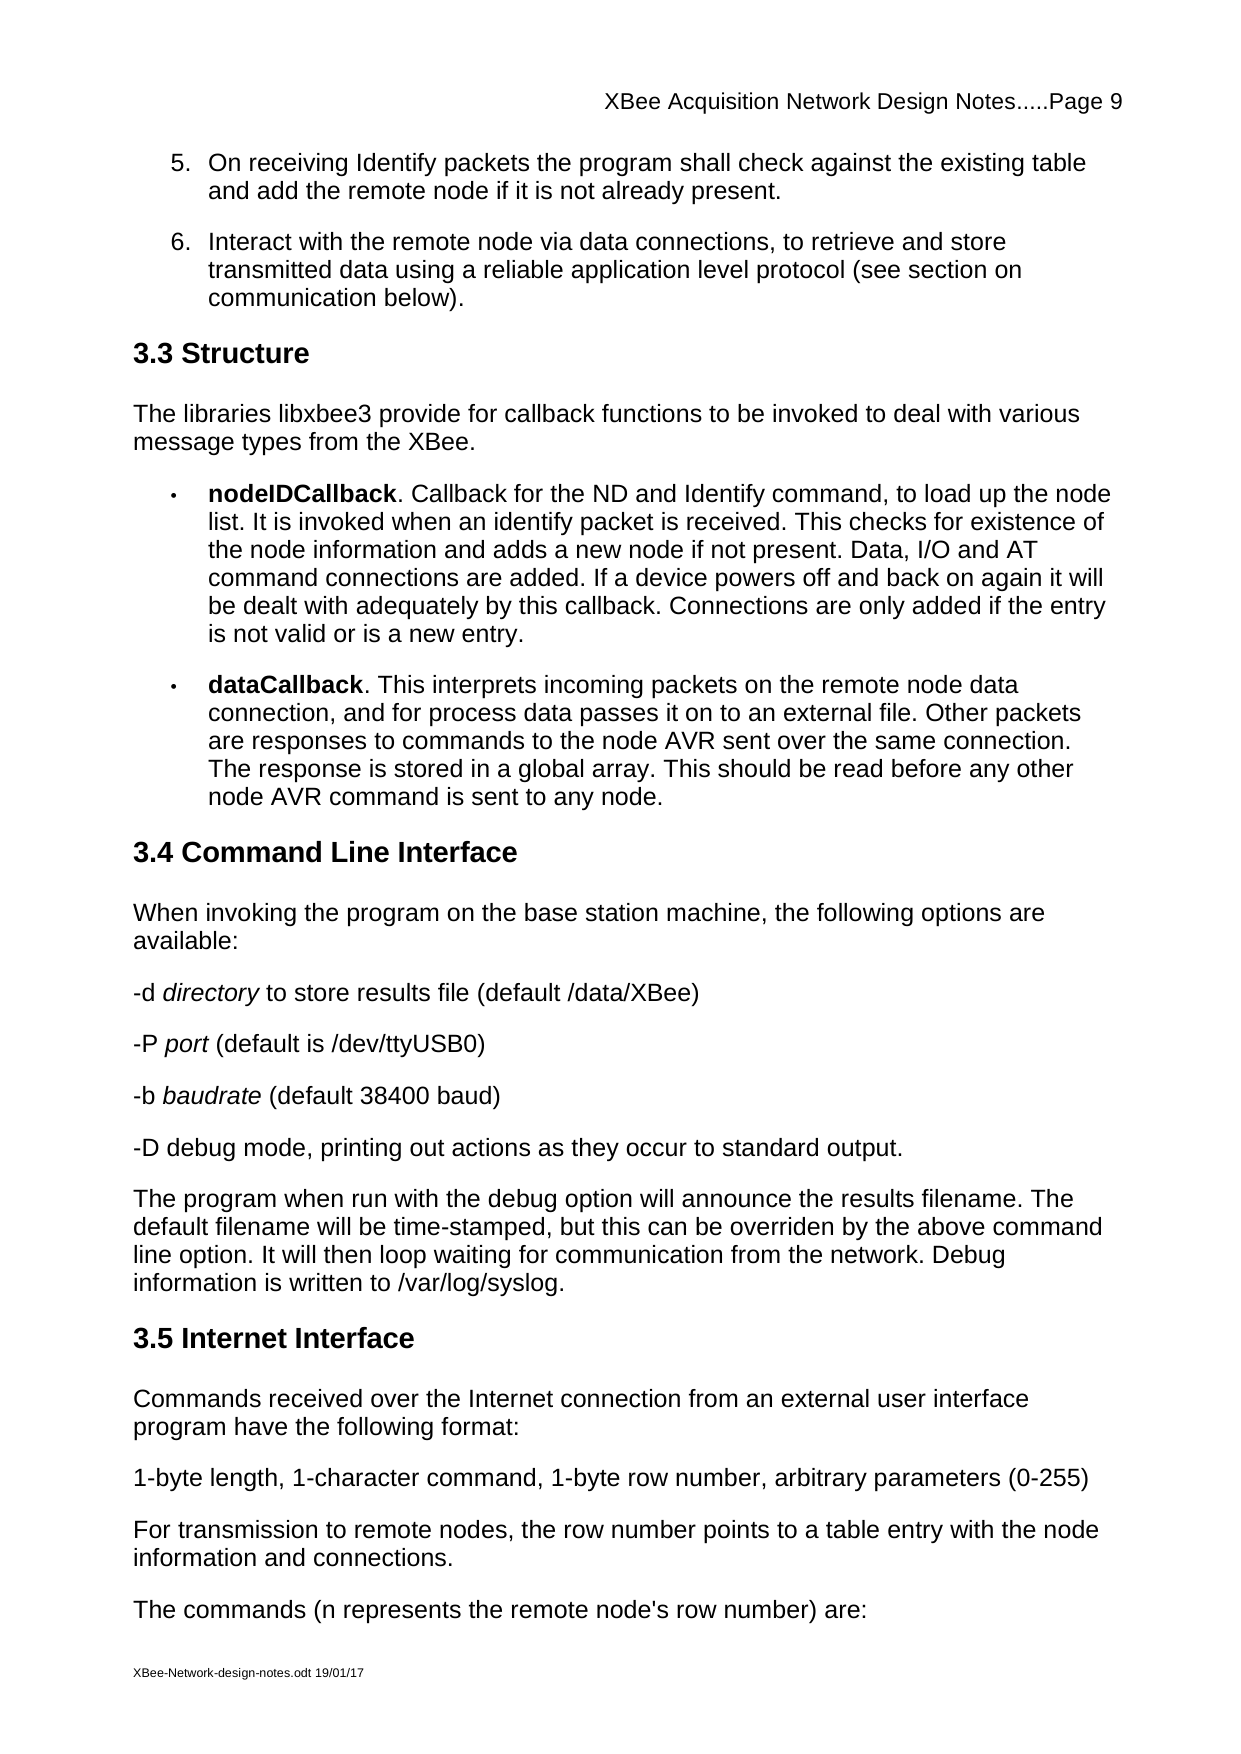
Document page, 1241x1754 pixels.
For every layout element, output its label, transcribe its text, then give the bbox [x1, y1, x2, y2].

list dataCallback. This interprets incoming packets on the remote node data connection, and for process data passes it on to an external file. Other packets are responses to commands to the node AVR sent over the same connection. The response is stored in a global array. This should be read before any other node AVR command is sent to any node. [170, 671, 1123, 811]
text -d directory to store results file (default /data/XBee) [133, 978, 1123, 1006]
text When invoking the program on the base station machine, the following options are available: [133, 899, 1123, 955]
text Commands received over the Internet connection from an external user interface program have the following format: [133, 1384, 1123, 1441]
subtitle Command Line Interface [133, 836, 1123, 869]
subtitle Structure [133, 337, 1123, 370]
text The commands (n represents the remote node's row number) are: [133, 1596, 1123, 1624]
text The libraries libxbee3 provide for callback functions to be invoked to deal with various message types from the XBee. [133, 400, 1123, 456]
list On receiving Identify packets the program shall check against the existing table and add the remote node if it is not already present. [170, 149, 1123, 205]
text The program when run with the debug option will announce the results filename. The default filename will be time-stamped, but this can be overriden by the above command line option. It will then loop waiting for communication from the network. Debug information is written to /var/log/syslog. [133, 1185, 1123, 1297]
list nodeIDCallback. Callback for the ND and Identify command, to load up the node list. It is invoked when an identify packet is received. This checks for existence of the node information and adds a new node if not present. Data, I/O and AT command connections are added. If a device powers off and back on again it will be dealt with adequately by this callback. Connections are only added if the entry is not valid or is a new entry. [170, 479, 1123, 648]
subtitle Internet Interface [133, 1322, 1123, 1354]
text For transmission to remote nodes, the row number points to a table entry with the node information and connections. [133, 1516, 1123, 1572]
text -D debug mode, printing out actions as they occur to standard output. [133, 1133, 1123, 1161]
list Interact with the remote node via data connections, to retrieve and store transmitted data using a reliable application level protocol (see section on communication below). [170, 228, 1123, 312]
text -P port (default is /dev/ttyUSB0) [133, 1030, 1123, 1058]
text -b baudrate (default 38400 baud) [133, 1082, 1123, 1110]
text 1-byte length, 1-character command, 1-byte row number, arbitrary parameters (0-255) [133, 1464, 1123, 1492]
